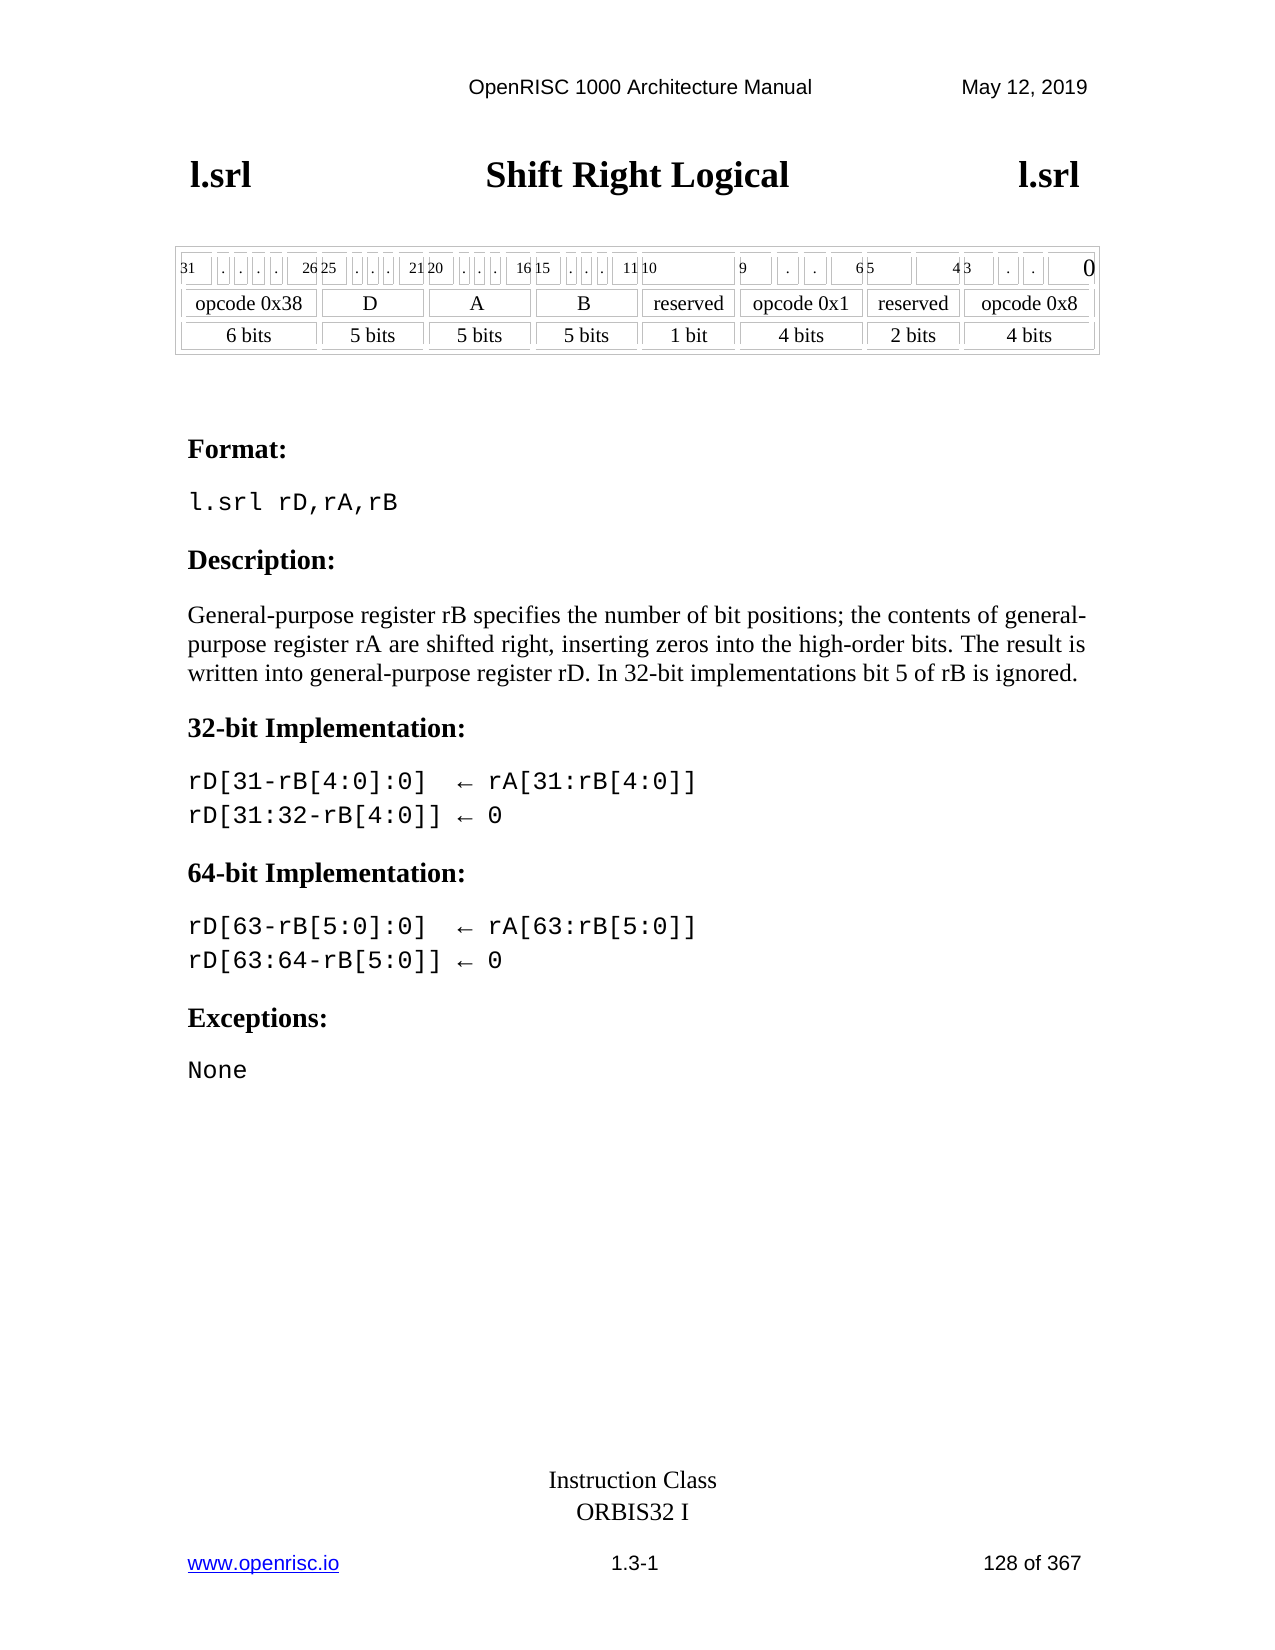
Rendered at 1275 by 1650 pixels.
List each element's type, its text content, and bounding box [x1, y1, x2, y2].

text 32-bit Implementation: [187, 712, 1087, 744]
text 64-bit Implementation: [187, 856, 1087, 888]
text Description: [187, 543, 1087, 575]
text None [187, 1058, 1087, 1086]
text Format: [187, 432, 1087, 464]
text Exceptions: [187, 1001, 1087, 1033]
text l.srl rD,rA,rB [187, 489, 1087, 518]
text rD[31-rB[4:0]:0] ← rA[31:rB[4:0]] rD[31:32-rB[4:0]] ← 0 [187, 769, 1087, 831]
text General-purpose register rB specifies the number of bit positions; the contents of general-purpose register rA are shifted right, inserting zeros into the high-order bits. The result is written into general-purpose register rD. In 32-bit implementations bit 5 of rB is ignored. [187, 600, 1087, 687]
text rD[63-rB[5:0]:0] ← rA[63:rB[5:0]] rD[63:64-rB[5:0]] ← 0 [187, 913, 1087, 976]
